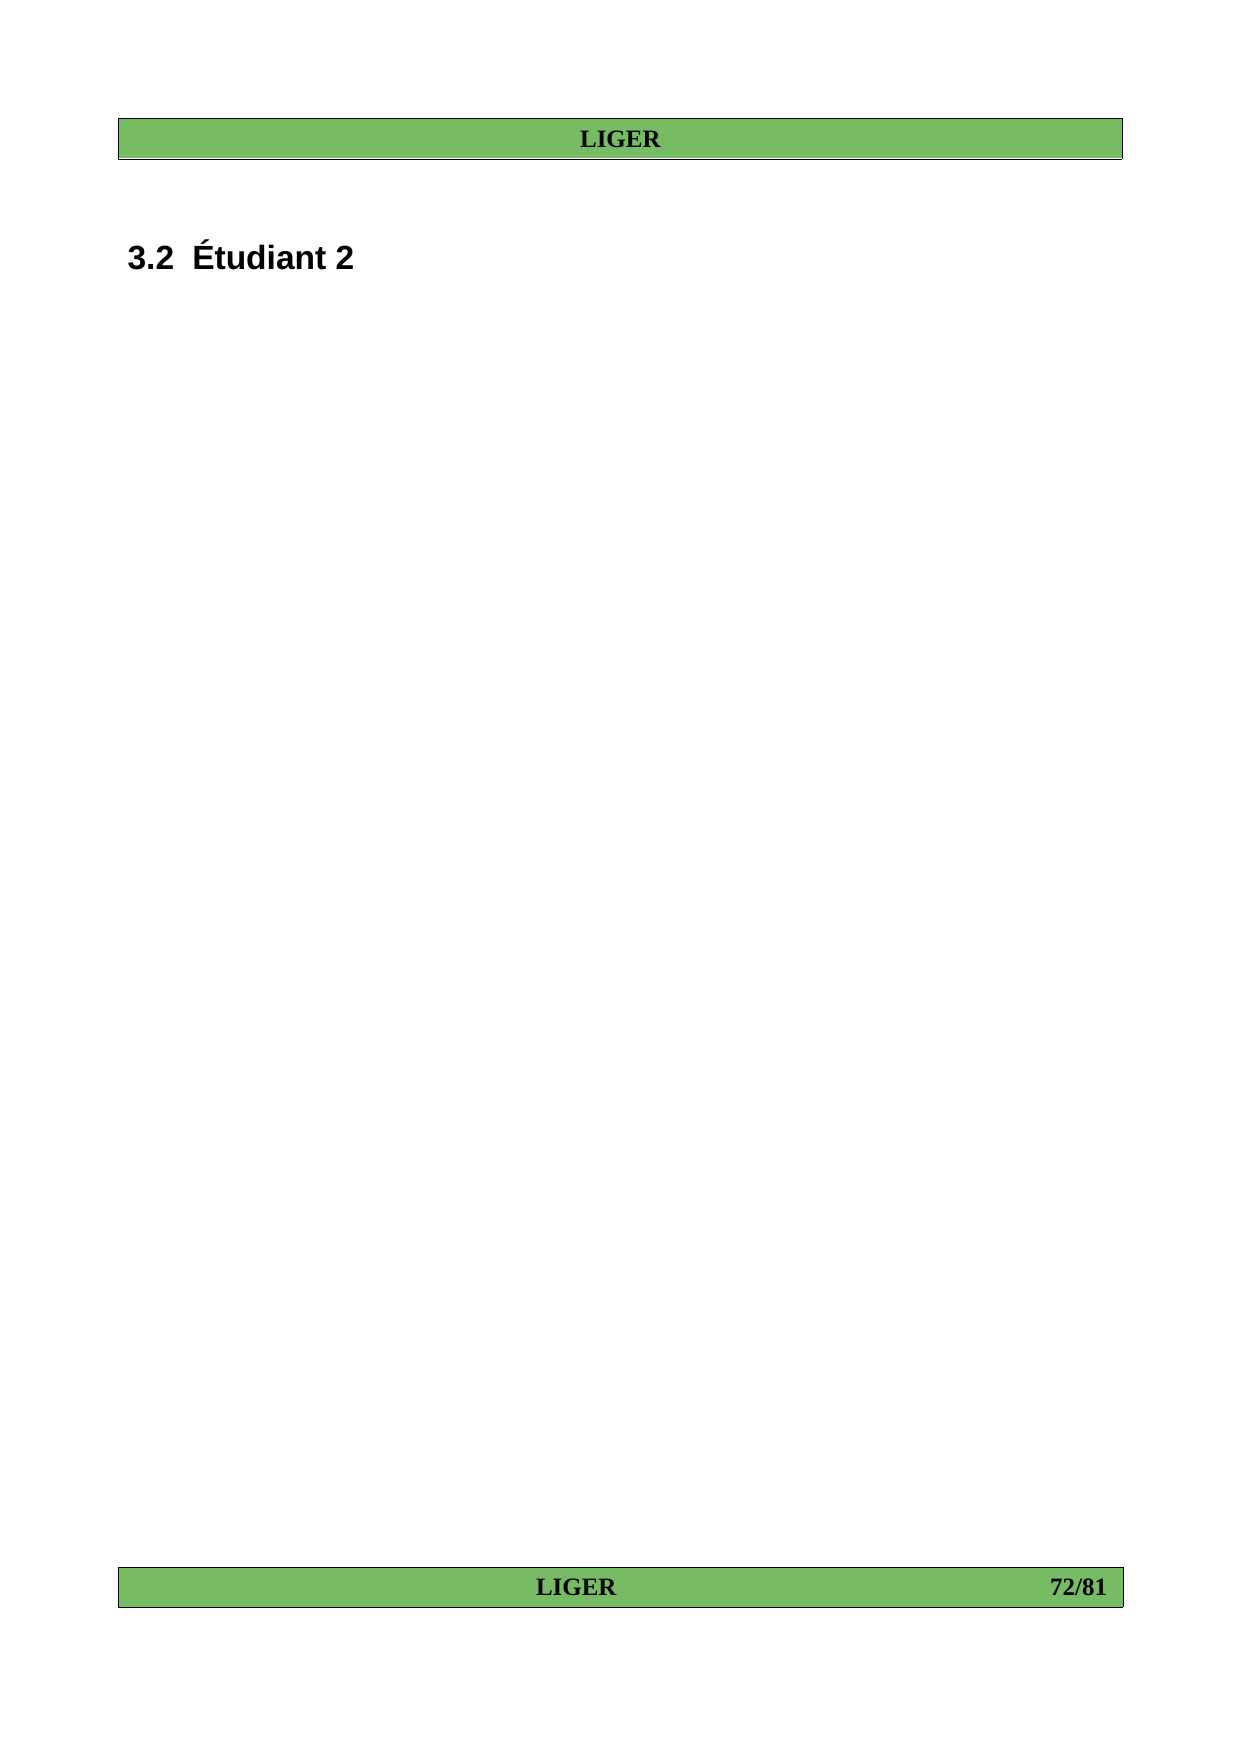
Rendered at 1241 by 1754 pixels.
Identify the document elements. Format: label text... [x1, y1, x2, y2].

subtitle Étudiant 2 [118, 238, 1122, 276]
